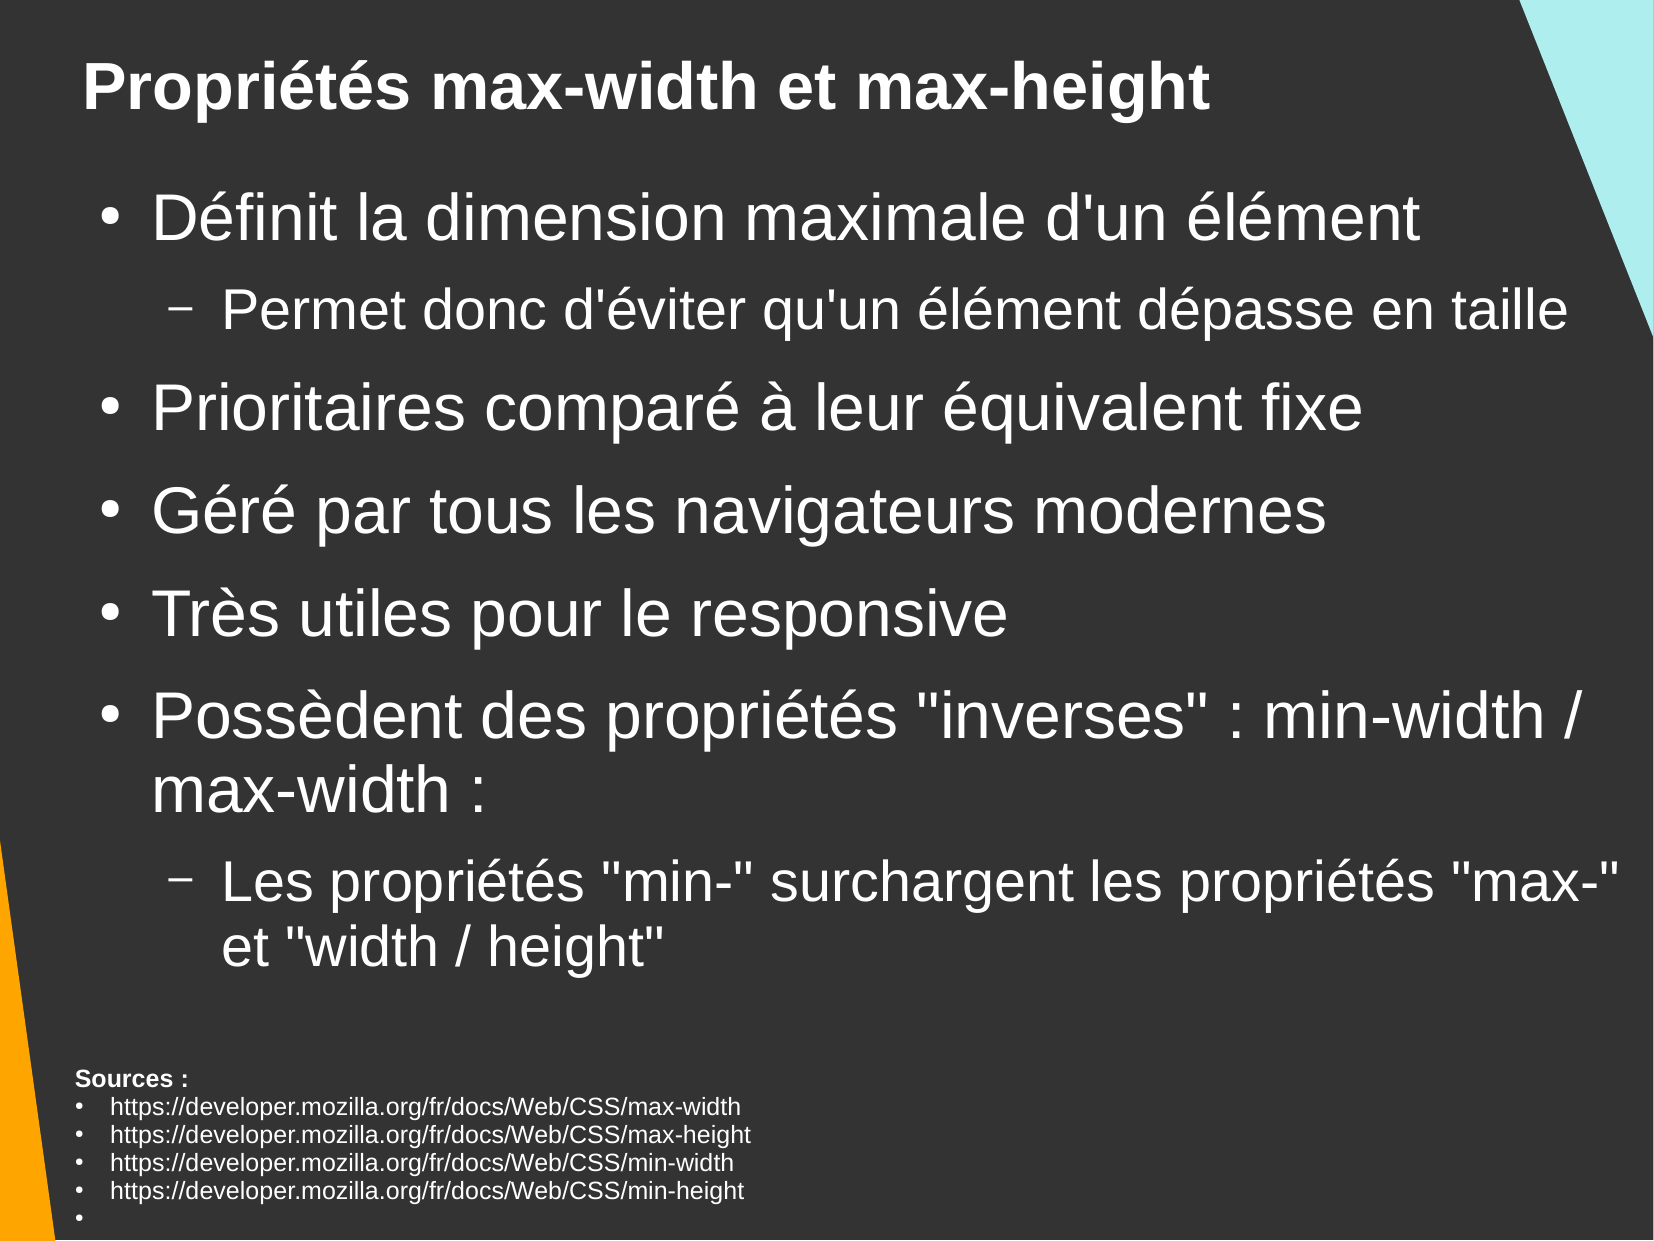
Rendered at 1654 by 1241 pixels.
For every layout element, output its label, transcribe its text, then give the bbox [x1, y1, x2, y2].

text_box [0, 840, 56, 1241]
text_box Sources : https://developer.mozilla.org/fr/docs/Web/CSS/max-width https://developer.mozilla.org/fr/docs/Web/CSS/max-height https://developer.mozilla.org/fr/docs/Web/CSS/min-width https://developer.mozilla.org/fr/docs/Web/CSS/min-height [60, 1057, 1546, 1241]
title Propriétés max-width et max-height [82, 49, 1571, 152]
list Définit la dimension maximale d'un élément Permet donc d'éviter qu'un élément dépasse en taille Prioritaires comparé à leur équivalent fixe Géré par tous les navigateurs modernes Très utiles pour le responsive Possèdent des propriétés "inverses" : min-width / max-width : Les propriétés "min-" surchargent les propriétés "max-" et "width / height" [80, 180, 1630, 981]
text_box [1519, 0, 1654, 340]
